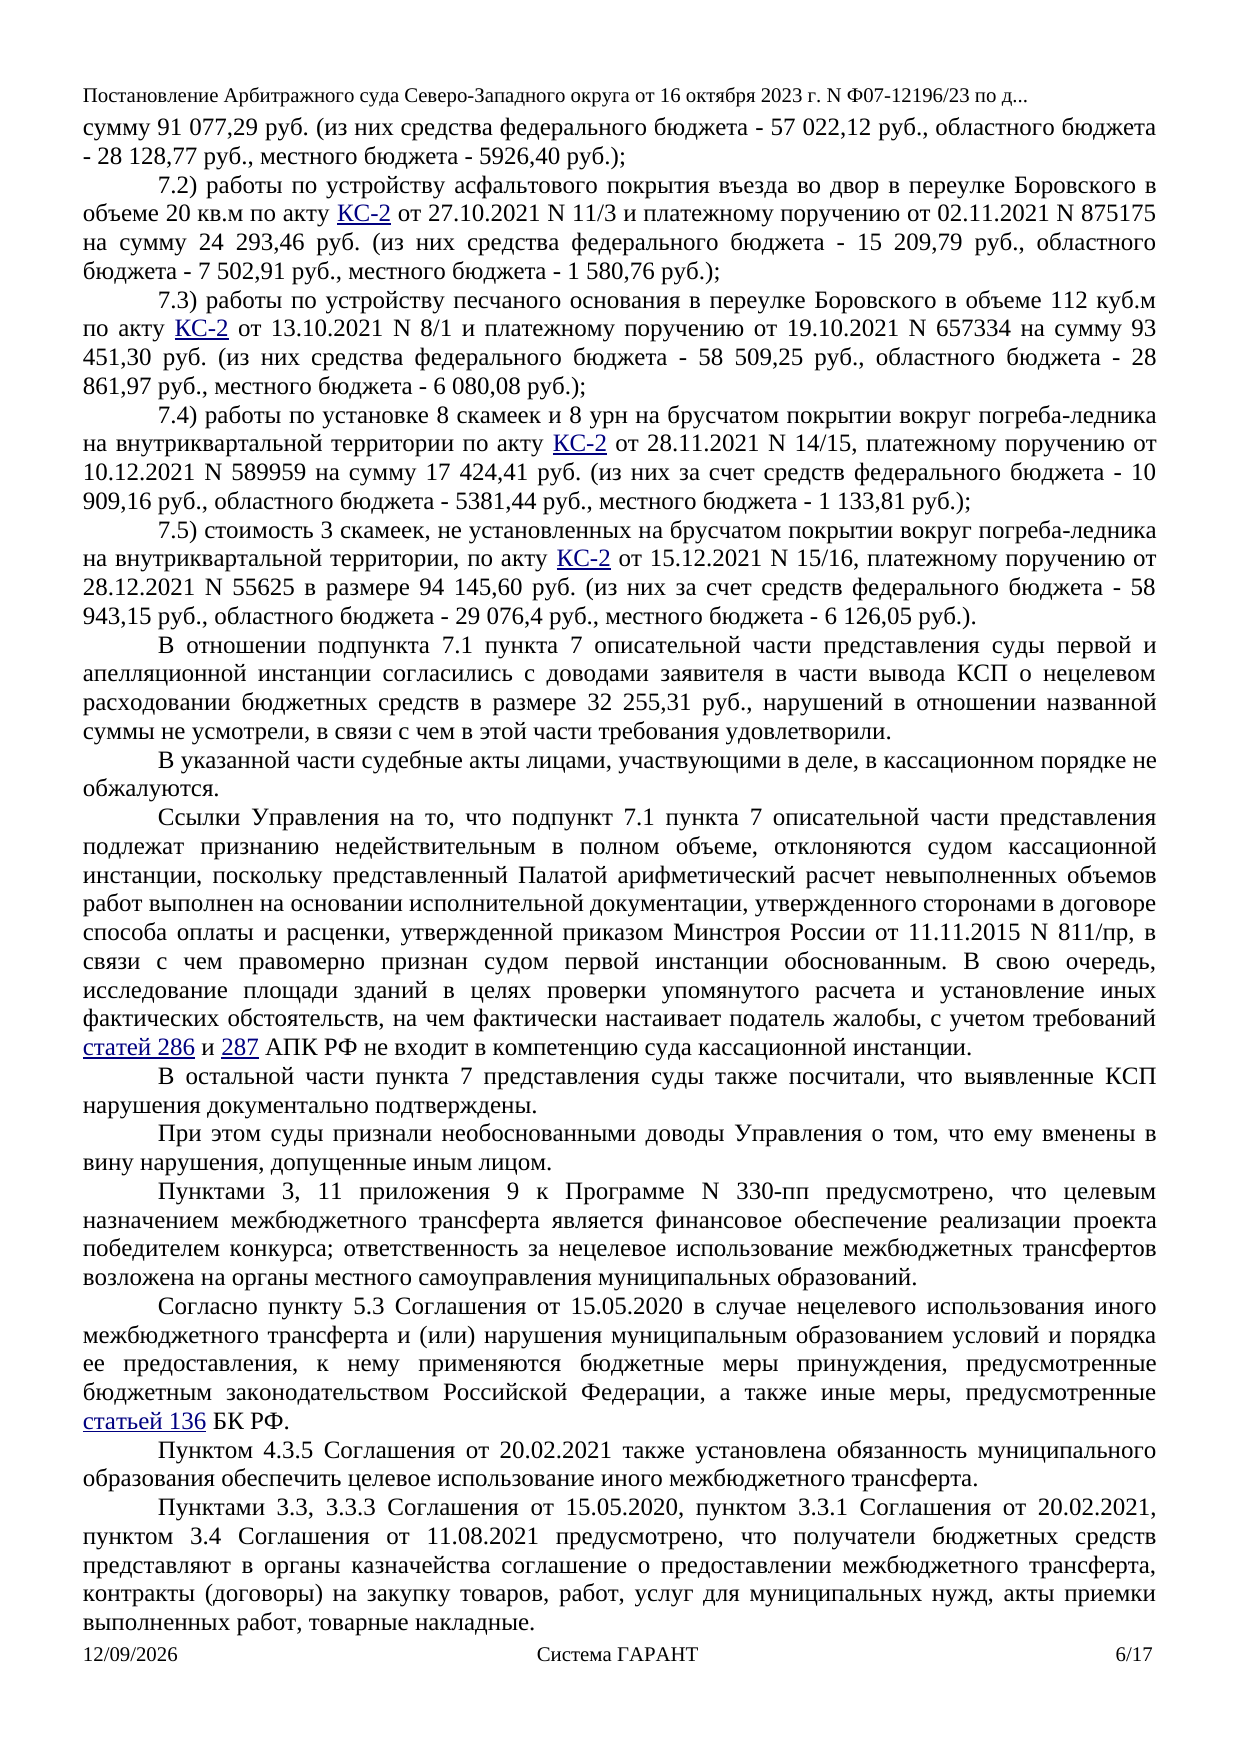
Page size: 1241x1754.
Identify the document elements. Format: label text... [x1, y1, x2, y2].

text Пунктом 4.3.5 Соглашения от 20.02.2021 также установлена обязанность муниципального образования обеспечить целевое использование иного межбюджетного трансферта. [83, 1435, 1157, 1492]
text В указанной части судебные акты лицами, участвующими в деле, в кассационном порядке не обжалуются. [83, 745, 1157, 802]
text сумму 91 077,29 руб. (из них средства федерального бюджета - 57 022,12 руб., областного бюджета - 28 128,77 руб., местного бюджета - 5926,40 руб.); [83, 112, 1157, 170]
text 7.4) работы по установке 8 скамеек и 8 урн на брусчатом покрытии вокруг погреба-ледника на внутриквартальной территории по акту КС-2 от 28.11.2021 N 14/15, платежному поручению от 10.12.2021 N 589959 на сумму 17 424,41 руб. (из них за счет средств федерального бюджета - 10 909,16 руб., областного бюджета - 5381,44 руб., местного бюджета - 1 133,81 руб.); [83, 400, 1157, 515]
text 7.2) работы по устройству асфальтового покрытия въезда во двор в переулке Боровского в объеме 20 кв.м по акту КС-2 от 27.10.2021 N 11/3 и платежному поручению от 02.11.2021 N 875175 на сумму 24 293,46 руб. (из них средства федерального бюджета - 15 209,79 руб., областного бюджета - 7 502,91 руб., местного бюджета - 1 580,76 руб.); [83, 170, 1157, 285]
text В отношении подпункта 7.1 пункта 7 описательной части представления суды первой и апелляционной инстанции согласились с доводами заявителя в части вывода КСП о нецелевом расходовании бюджетных средств в размере 32 255,31 руб., нарушений в отношении названной суммы не усмотрели, в связи с чем в этой части требования удовлетворили. [83, 630, 1157, 745]
text В остальной части пункта 7 представления суды также посчитали, что выявленные КСП нарушения документально подтверждены. [83, 1061, 1157, 1118]
text Согласно пункту 5.3 Соглашения от 15.05.2020 в случае нецелевого использования иного межбюджетного трансферта и (или) нарушения муниципальным образованием условий и порядка ее предоставления, к нему применяются бюджетные меры принуждения, предусмотренные бюджетным законодательством Российской Федерации, а также иные меры, предусмотренные статьей 136 БК РФ. [83, 1291, 1157, 1435]
text Ссылки Управления на то, что подпункт 7.1 пункта 7 описательной части представления подлежат признанию недействительным в полном объеме, отклоняются судом кассационной инстанции, поскольку представленный Палатой арифметический расчет невыполненных объемов работ выполнен на основании исполнительной документации, утвержденного сторонами в договоре способа оплаты и расценки, утвержденной приказом Минстроя России от 11.11.2015 N 811/пр, в связи с чем правомерно признан судом первой инстанции обоснованным. В свою очередь, исследование площади зданий в целях проверки упомянутого расчета и установление иных фактических обстоятельств, на чем фактически настаивает податель жалобы, с учетом требований статей 286 и 287 АПК РФ не входит в компетенцию суда кассационной инстанции. [83, 802, 1157, 1061]
text 7.3) работы по устройству песчаного основания в переулке Боровского в объеме 112 куб.м по акту КС-2 от 13.10.2021 N 8/1 и платежному поручению от 19.10.2021 N 657334 на сумму 93 451,30 руб. (из них средства федерального бюджета - 58 509,25 руб., областного бюджета - 28 861,97 руб., местного бюджета - 6 080,08 руб.); [83, 285, 1157, 400]
text При этом суды признали необоснованными доводы Управления о том, что ему вменены в вину нарушения, допущенные иным лицом. [83, 1118, 1157, 1176]
text Пунктами 3.3, 3.3.3 Соглашения от 15.05.2020, пунктом 3.3.1 Соглашения от 20.02.2021, пунктом 3.4 Соглашения от 11.08.2021 предусмотрено, что получатели бюджетных средств представляют в органы казначейства соглашение о предоставлении межбюджетного трансферта, контракты (договоры) на закупку товаров, работ, услуг для муниципальных нужд, акты приемки выполненных работ, товарные накладные. [83, 1492, 1157, 1636]
text 7.5) стоимость 3 скамеек, не установленных на брусчатом покрытии вокруг погреба-ледника на внутриквартальной территории, по акту КС-2 от 15.12.2021 N 15/16, платежному поручению от 28.12.2021 N 55625 в размере 94 145,60 руб. (из них за счет средств федерального бюджета - 58 943,15 руб., областного бюджета - 29 076,4 руб., местного бюджета - 6 126,05 руб.). [83, 515, 1157, 630]
text Пунктами 3, 11 приложения 9 к Программе N 330-пп предусмотрено, что целевым назначением межбюджетного трансферта является финансовое обеспечение реализации проекта победителем конкурса; ответственность за нецелевое использование межбюджетных трансфертов возложена на органы местного самоуправления муниципальных образований. [83, 1176, 1157, 1291]
